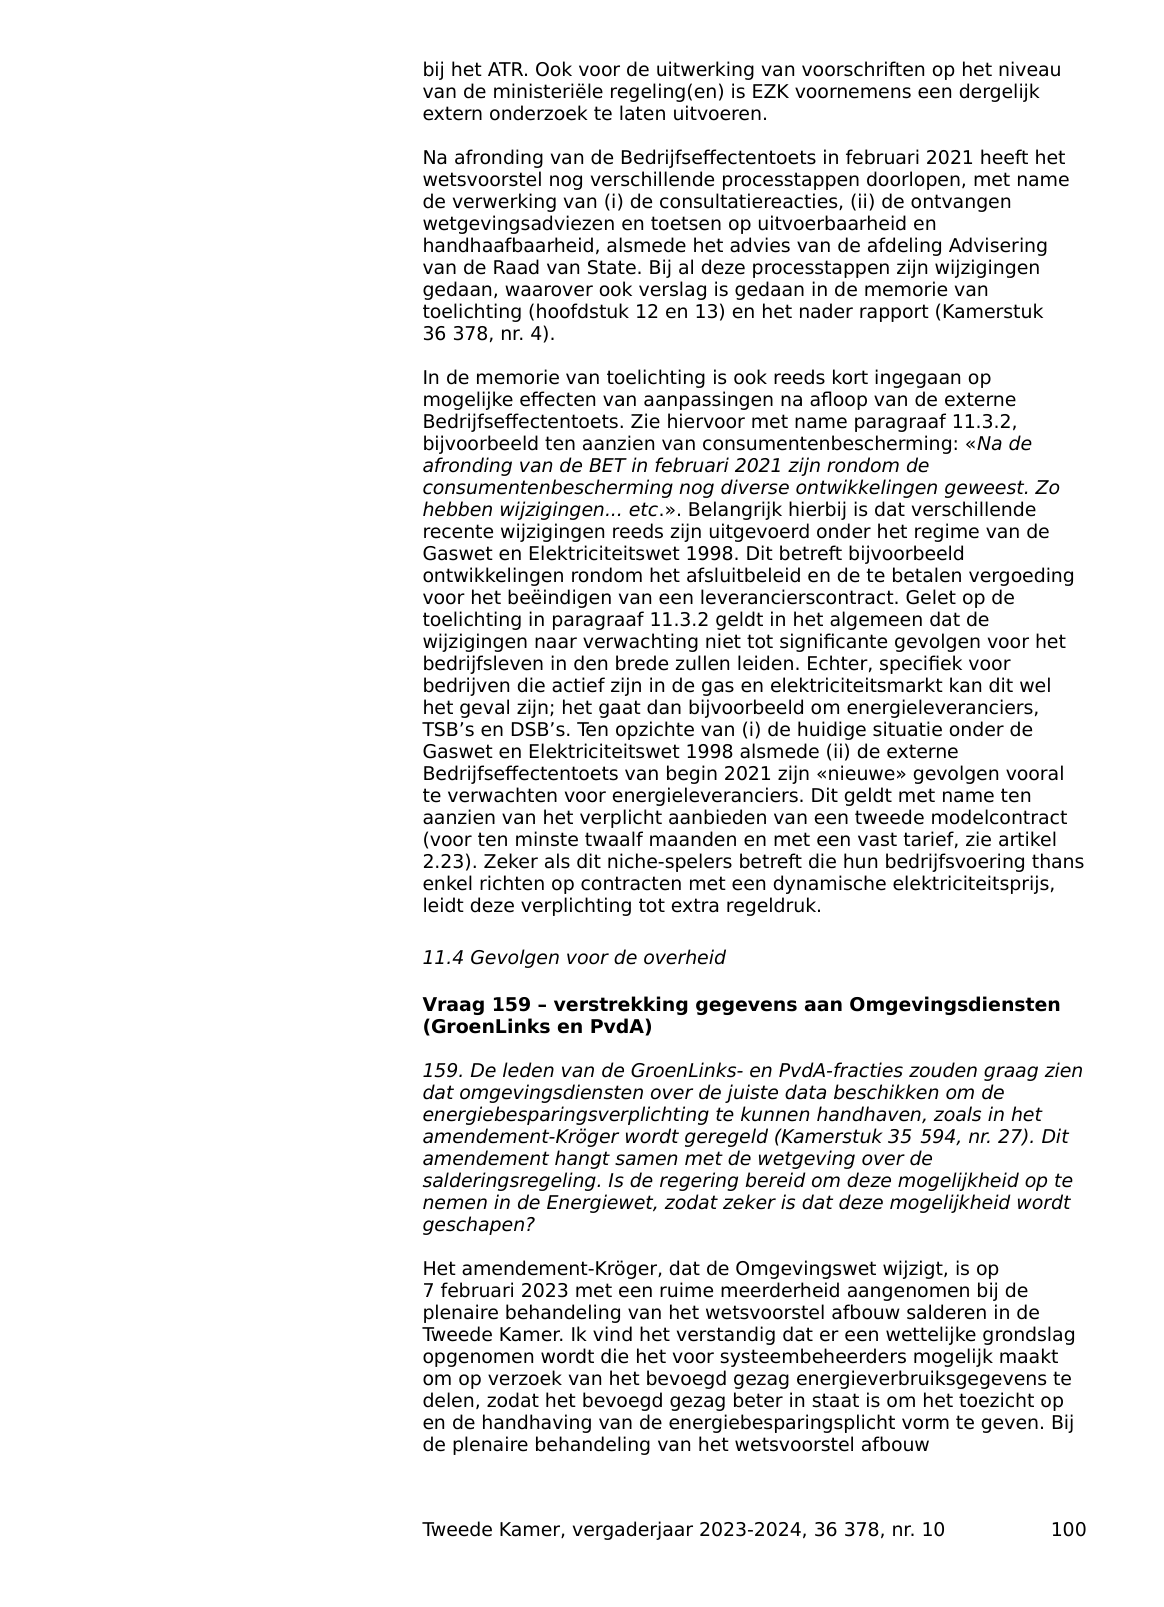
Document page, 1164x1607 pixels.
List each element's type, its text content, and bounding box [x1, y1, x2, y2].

subtitle 11.4 Gevolgen voor de overheid [422, 947, 1087, 969]
text In de memorie van toelichting is ook reeds kort ingegaan op mogelijke effecten van aanpassingen na afloop van de externe Bedrijfseffectentoets. Zie hiervoor met name paragraaf 11.3.2, bijvoorbeeld ten aanzien van consumentenbescherming: «Na de afronding van de BET in februari 2021 zijn rondom de consumentenbescherming nog diverse ontwikkelingen geweest. Zo hebben wijzigingen... etc.». Belangrijk hierbij is dat verschillende recente wijzigingen reeds zijn uitgevoerd onder het regime van de Gaswet en Elektriciteitswet 1998. Dit betreft bijvoorbeeld ontwikkelingen rondom het afsluitbeleid en de te betalen vergoeding voor het beëindigen van een leverancierscontract. Gelet op de toelichting in paragraaf 11.3.2 geldt in het algemeen dat de wijzigingen naar verwachting niet tot significante gevolgen voor het bedrijfsleven in den brede zullen leiden. Echter, specifiek voor bedrijven die actief zijn in de gas en elektriciteitsmarkt kan dit wel het geval zijn; het gaat dan bijvoorbeeld om energieleveranciers, TSB’s en DSB’s. Ten opzichte van (i) de huidige situatie onder de Gaswet en Elektriciteitswet 1998 alsmede (ii) de externe Bedrijfseffectentoets van begin 2021 zijn «nieuwe» gevolgen vooral te verwachten voor energieleveranciers. Dit geldt met name ten aanzien van het verplicht aanbieden van een tweede modelcontract (voor ten minste twaalf maanden en met een vast tarief, zie artikel 2.23). Zeker als dit niche-spelers betreft die hun bedrijfsvoering thans enkel richten op contracten met een dynamische elektriciteitsprijs, leidt deze verplichting tot extra regeldruk. [422, 367, 1087, 917]
text bij het ATR. Ook voor de uitwerking van voorschriften op het niveau van de ministeriële regeling(en) is EZK voornemens een dergelijk extern onderzoek te laten uitvoeren. [422, 59, 1087, 125]
subtitle 159. De leden van de GroenLinks- en PvdA-fracties zouden graag zien dat omgevingsdiensten over de juiste data beschikken om de energiebesparingsverplichting te kunnen handhaven, zoals in het amendement-Kröger wordt geregeld (Kamerstuk 35 594, nr. 27). Dit amendement hangt samen met de wetgeving over de salderingsregeling. Is de regering bereid om deze mogelijkheid op te nemen in de Energiewet, zodat zeker is dat deze mogelijkheid wordt geschapen? [422, 1060, 1087, 1236]
text Het amendement-Kröger, dat de Omgevingswet wijzigt, is op 7 februari 2023 met een ruime meerderheid aangenomen bij de plenaire behandeling van het wetsvoorstel afbouw salderen in de Tweede Kamer. Ik vind het verstandig dat er een wettelijke grondslag opgenomen wordt die het voor systeembeheerders mogelijk maakt om op verzoek van het bevoegd gezag energieverbruiksgegevens te delen, zodat het bevoegd gezag beter in staat is om het toezicht op en de handhaving van de energiebesparingsplicht vorm te geven. Bij de plenaire behandeling van het wetsvoorstel afbouw [422, 1258, 1087, 1456]
subtitle Vraag 159 – verstrekking gegevens aan Omgevingsdiensten (GroenLinks en PvdA) [422, 994, 1087, 1038]
text Na afronding van de Bedrijfseffectentoets in februari 2021 heeft het wetsvoorstel nog verschillende processtappen doorlopen, met name de verwerking van (i) de consultatiereacties, (ii) de ontvangen wetgevingsadviezen en toetsen op uitvoerbaarheid en handhaafbaarheid, alsmede het advies van de afdeling Advisering van de Raad van State. Bij al deze processtappen zijn wijzigingen gedaan, waarover ook verslag is gedaan in de memorie van toelichting (hoofdstuk 12 en 13) en het nader rapport (Kamerstuk 36 378, nr. 4). [422, 147, 1087, 345]
